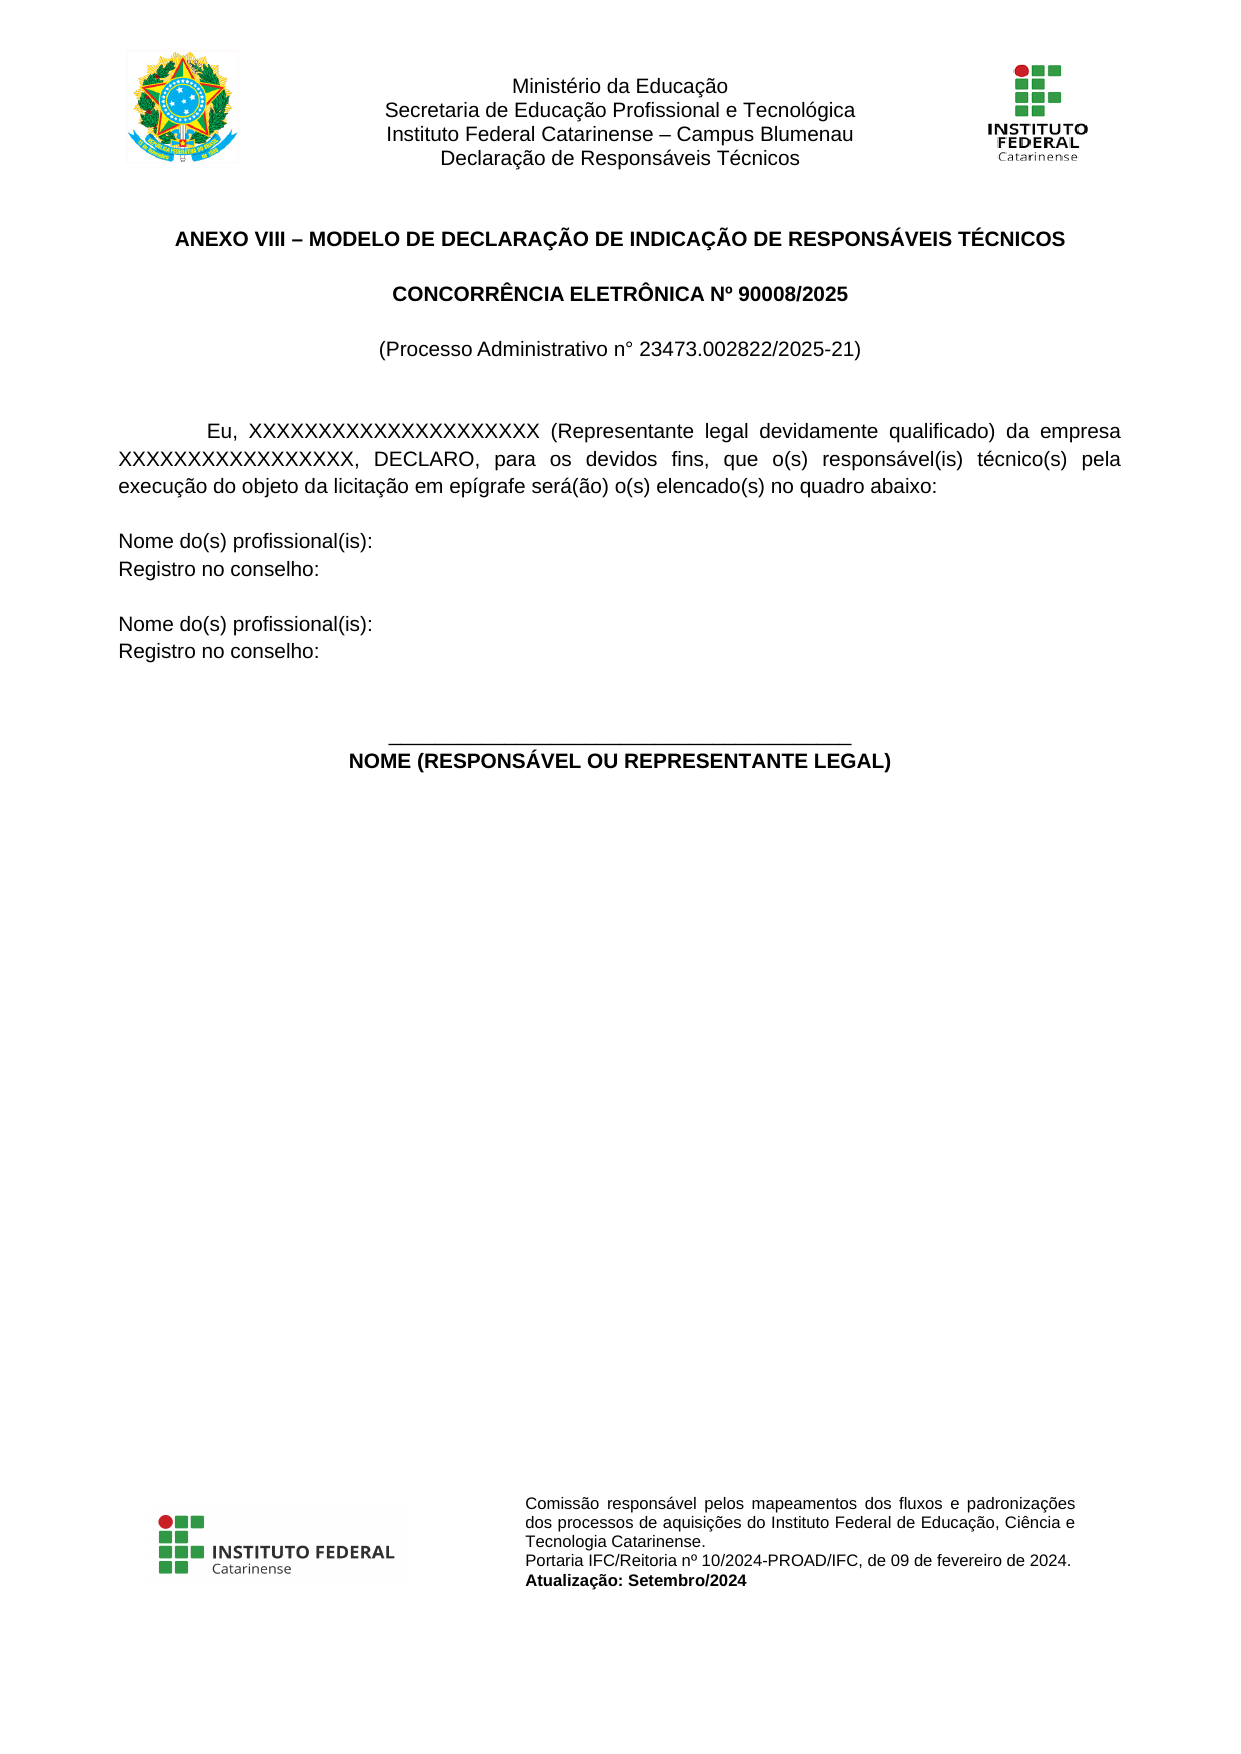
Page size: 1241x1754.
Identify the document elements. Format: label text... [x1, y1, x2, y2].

picture [146, 140, 161, 148]
text Registro no conselho: [118, 557, 1122, 581]
text Nome do(s) profissional(is): [118, 612, 1122, 636]
text CONCORRÊNCIA ELETRÔNICA Nº 90008/2025 [118, 282, 1122, 306]
picture [975, 54, 1102, 171]
picture [205, 140, 216, 148]
text ________________________________________ [118, 722, 1122, 746]
text (Processo Administrativo n° 23473.002822/2025-21) [118, 337, 1122, 361]
picture [145, 1503, 408, 1586]
text Nome do(s) profissional(is): [118, 529, 1122, 553]
picture [128, 52, 238, 162]
text Eu, XXXXXXXXXXXXXXXXXXXXX (Representante legal devidamente qualificado) da empresa XXXXXXXXXXXXXXXXX, DECLARO, para os devidos fins, que o(s) responsável(is) técnico(s) pela execução do objeto da licitação em epígrafe será(ão) o(s) elencado(s) no quadro abaixo: [118, 419, 1122, 498]
text Registro no conselho: [118, 639, 1122, 663]
text ANEXO VIII – MODELO DE DECLARAÇÃO DE INDICAÇÃO DE RESPONSÁVEIS TÉCNICOS [118, 227, 1122, 251]
text NOME (RESPONSÁVEL OU REPRESENTANTE LEGAL) [118, 749, 1122, 773]
